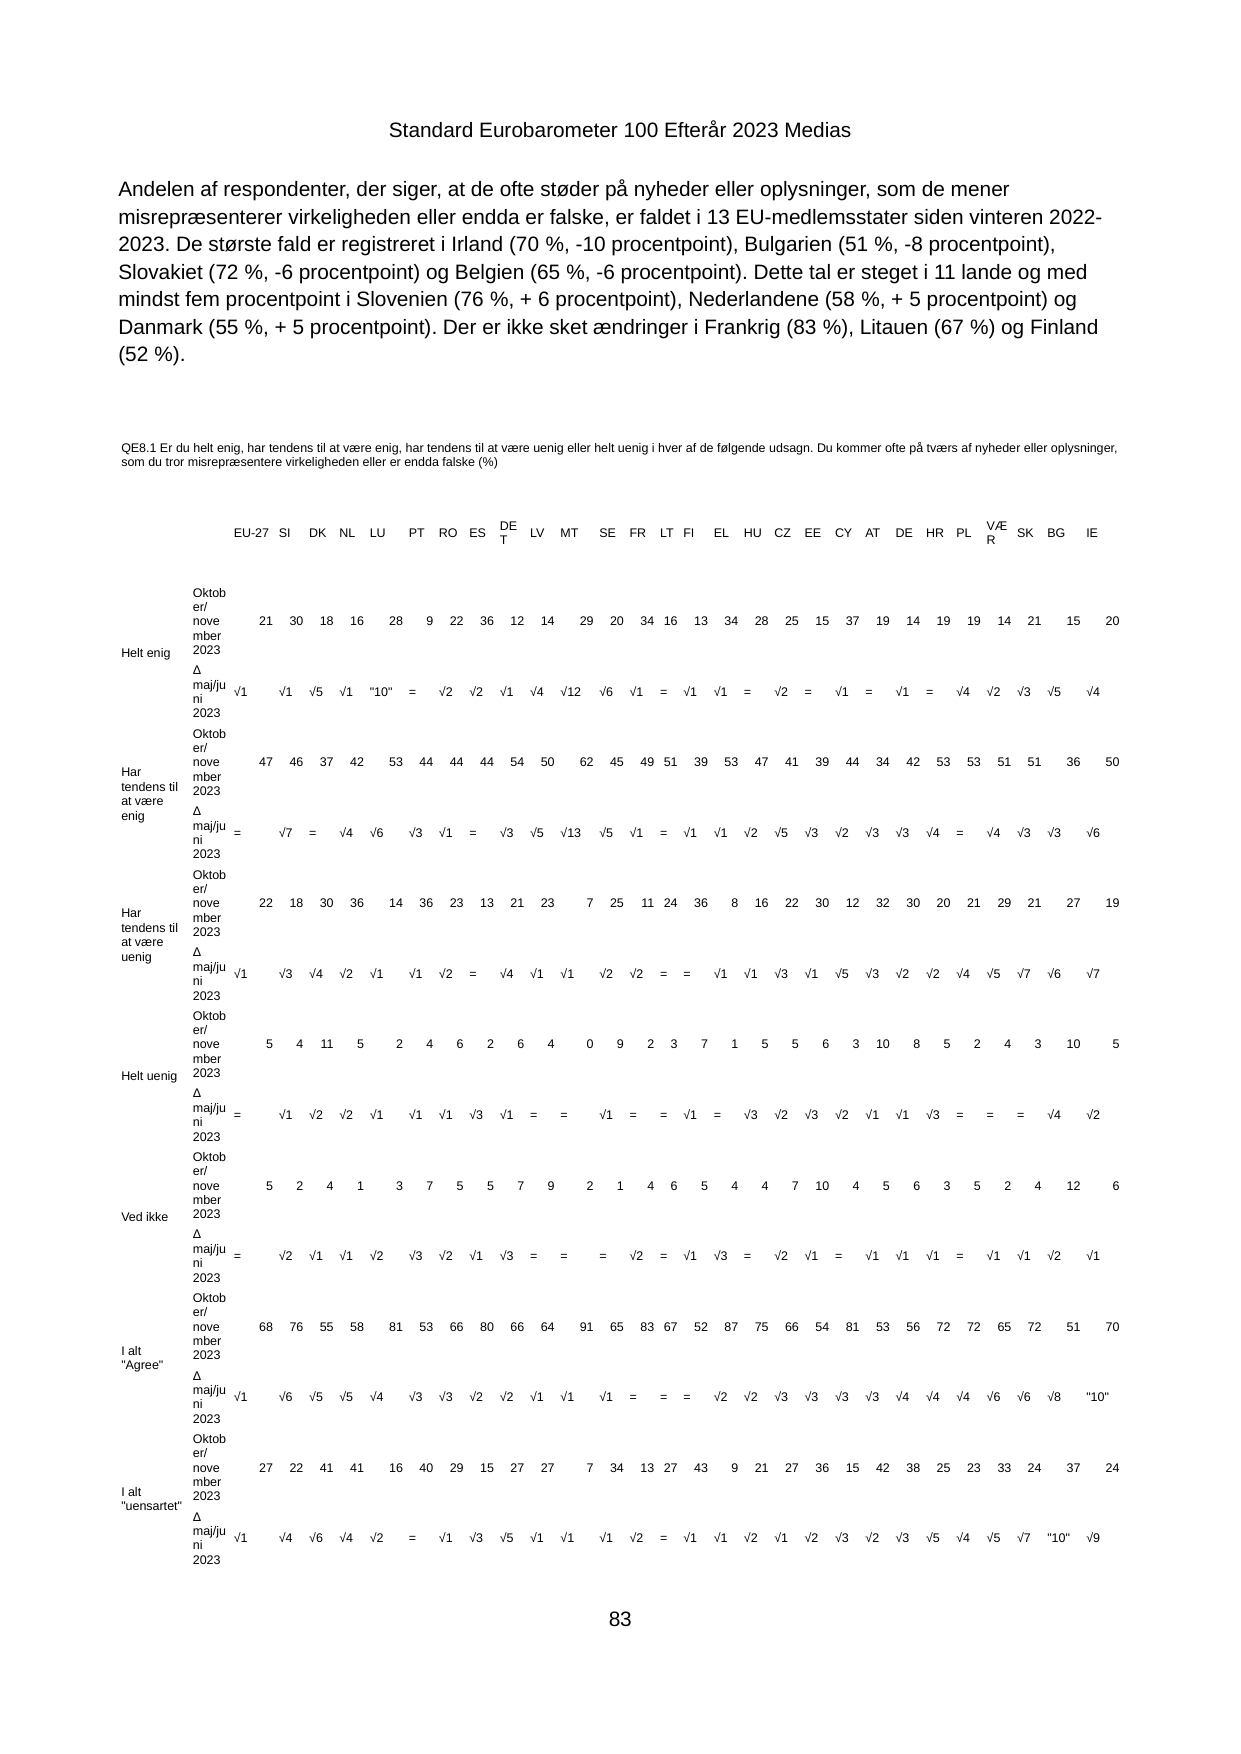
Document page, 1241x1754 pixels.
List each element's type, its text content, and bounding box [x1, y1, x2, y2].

table_cell √2 [923, 942, 953, 1005]
table_cell 21 [497, 864, 527, 942]
table_cell [406, 483, 436, 515]
table_cell LV [527, 515, 557, 550]
table_cell √2 [1083, 1083, 1122, 1146]
table_cell 7 [497, 1146, 527, 1224]
table_cell 6 [1083, 1146, 1122, 1224]
table_cell 42 [893, 723, 923, 801]
table_cell FI [680, 515, 711, 550]
table_cell 21 [231, 582, 276, 660]
table_cell [190, 483, 231, 515]
table_cell √1 [741, 942, 771, 1005]
table_cell 47 [741, 723, 771, 801]
table_cell √1 [336, 660, 367, 723]
table_cell √6 [596, 660, 626, 723]
table_cell 2 [466, 1005, 497, 1083]
table_cell = [626, 1365, 657, 1428]
table_cell 44 [466, 723, 497, 801]
table_cell √4 [1044, 1083, 1083, 1146]
table_cell [436, 550, 466, 582]
table_cell [862, 483, 892, 515]
table_cell √8 [1044, 1365, 1083, 1428]
table_cell 12 [832, 864, 862, 942]
table_cell = [231, 801, 276, 864]
table_cell √1 [406, 1083, 436, 1146]
table_cell 0 [557, 1005, 596, 1083]
table_cell Oktober/november 2023 [190, 1005, 231, 1083]
table_cell 7 [557, 1429, 596, 1506]
table_cell √4 [953, 1506, 983, 1569]
table_cell 4 [984, 1005, 1014, 1083]
table_cell √3 [893, 801, 923, 864]
table_cell 10 [862, 1005, 892, 1083]
table_cell = [801, 660, 832, 723]
table_cell Ved ikke [118, 1146, 190, 1287]
table_cell [953, 483, 983, 515]
table_cell √2 [367, 1506, 406, 1569]
table_cell HU [741, 515, 771, 550]
table_cell 64 [527, 1288, 557, 1365]
table_cell BG [1044, 515, 1083, 550]
table_cell Oktober/november 2023 [190, 864, 231, 942]
table_cell [276, 550, 306, 582]
table_cell √2 [771, 1224, 801, 1287]
table_cell = [406, 660, 436, 723]
table_cell 53 [406, 1288, 436, 1365]
table_cell 11 [306, 1005, 336, 1083]
table_cell = [657, 660, 680, 723]
table_cell √4 [984, 801, 1014, 864]
table_cell √1 [436, 801, 466, 864]
table_cell [190, 550, 231, 582]
table_cell √2 [276, 1224, 306, 1287]
table_cell [466, 550, 497, 582]
table_cell = [527, 1083, 557, 1146]
table_cell 30 [306, 864, 336, 942]
table_cell √1 [862, 1083, 892, 1146]
table_cell 45 [596, 723, 626, 801]
table_cell 33 [984, 1429, 1014, 1506]
table_cell Helt enig [118, 582, 190, 723]
table_cell 49 [626, 723, 657, 801]
table_cell √5 [832, 942, 862, 1005]
table_cell √1 [893, 1083, 923, 1146]
table_cell 36 [680, 864, 711, 942]
table_cell 72 [953, 1288, 983, 1365]
table_cell 14 [527, 582, 557, 660]
table_cell 53 [923, 723, 953, 801]
table_cell 29 [436, 1429, 466, 1506]
table_cell 19 [1083, 864, 1122, 942]
table_cell √7 [276, 801, 306, 864]
table_cell 21 [1014, 582, 1044, 660]
table_cell √2 [436, 660, 466, 723]
table_cell 14 [893, 582, 923, 660]
table_cell √3 [801, 1365, 832, 1428]
table_cell √3 [771, 1365, 801, 1428]
table_cell = [557, 1224, 596, 1287]
table_cell Har tendens til at være enig [118, 723, 190, 864]
table_cell [306, 550, 336, 582]
table_cell √5 [923, 1506, 953, 1569]
table_cell 25 [771, 582, 801, 660]
table_cell √4 [953, 1365, 983, 1428]
table_cell = [923, 660, 953, 723]
table_cell 21 [741, 1429, 771, 1506]
table_cell √1 [711, 660, 741, 723]
table_cell 2 [984, 1146, 1014, 1224]
table_cell 5 [436, 1146, 466, 1224]
table_cell Δ maj/juni 2023 [190, 1083, 231, 1146]
table_cell EE [801, 515, 832, 550]
table_cell = [680, 942, 711, 1005]
table_cell DE [893, 515, 923, 550]
table_cell √7 [1083, 942, 1122, 1005]
table_cell √2 [984, 660, 1014, 723]
table_cell 55 [306, 1288, 336, 1365]
table_cell = [466, 942, 497, 1005]
table_cell √2 [771, 660, 801, 723]
table_cell 27 [771, 1429, 801, 1506]
table_cell Δ maj/juni 2023 [190, 1506, 231, 1569]
table_cell 2 [276, 1146, 306, 1224]
table_cell 13 [626, 1429, 657, 1506]
table_cell [336, 550, 367, 582]
table_cell Δ maj/juni 2023 [190, 942, 231, 1005]
table_cell √2 [466, 660, 497, 723]
table_cell √12 [557, 660, 596, 723]
table_cell 72 [923, 1288, 953, 1365]
table_cell 6 [657, 1146, 680, 1224]
table_cell 4 [306, 1146, 336, 1224]
table_cell 34 [711, 582, 741, 660]
table_cell √1 [711, 942, 741, 1005]
table_cell [1083, 483, 1122, 515]
table_cell 13 [466, 864, 497, 942]
table_cell "10" [1044, 1506, 1083, 1569]
table_cell = [306, 801, 336, 864]
table_cell 39 [680, 723, 711, 801]
table_header QE8.1 Er du helt enig, har tendens til at være enig, har tendens til at være uenig eller helt uenig i hver af de følgende udsagn. Du kommer ofte på tværs af nyheder eller oplysninger, som du tror misrepræsentere virkeligheden eller er endda falske (%) [118, 426, 1122, 483]
table_cell 34 [862, 723, 892, 801]
table_cell DK [306, 515, 336, 550]
table_cell √1 [527, 1506, 557, 1569]
table_cell = [680, 1365, 711, 1428]
table_cell 8 [711, 864, 741, 942]
table_cell √3 [862, 942, 892, 1005]
table_cell √1 [893, 660, 923, 723]
table_cell 40 [406, 1429, 436, 1506]
table_cell 18 [276, 864, 306, 942]
table_cell [276, 483, 306, 515]
table_cell VÆR [984, 515, 1014, 550]
table_cell √3 [466, 1083, 497, 1146]
table_cell √1 [527, 942, 557, 1005]
table_cell 6 [497, 1005, 527, 1083]
table_cell = [231, 1083, 276, 1146]
table_cell √1 [596, 1083, 626, 1146]
table_cell √1 [466, 1224, 497, 1287]
table_cell 12 [1044, 1146, 1083, 1224]
table_cell [801, 483, 832, 515]
table_cell [923, 550, 953, 582]
table_cell [1014, 550, 1044, 582]
table_cell √1 [596, 1506, 626, 1569]
table_cell √1 [680, 1083, 711, 1146]
table_cell 3 [832, 1005, 862, 1083]
table_cell √2 [596, 942, 626, 1005]
table_cell CY [832, 515, 862, 550]
table_cell 36 [801, 1429, 832, 1506]
table_cell 22 [771, 864, 801, 942]
table_cell √2 [436, 1224, 466, 1287]
table_cell [306, 483, 336, 515]
table_cell Oktober/november 2023 [190, 1146, 231, 1224]
table_cell 10 [1044, 1005, 1083, 1083]
table_cell AT [862, 515, 892, 550]
table_cell 14 [367, 864, 406, 942]
table_cell √4 [1083, 660, 1122, 723]
table_cell 65 [596, 1288, 626, 1365]
table_cell [771, 550, 801, 582]
table_cell √3 [1014, 660, 1044, 723]
table_cell = [657, 1224, 680, 1287]
table_cell √1 [406, 942, 436, 1005]
table_cell [680, 550, 711, 582]
table_cell 80 [466, 1288, 497, 1365]
table_cell √1 [527, 1365, 557, 1428]
table_cell [596, 483, 626, 515]
table_cell 44 [436, 723, 466, 801]
table_cell [893, 550, 923, 582]
table_cell √1 [497, 660, 527, 723]
table_cell [1044, 550, 1083, 582]
table_cell = [657, 801, 680, 864]
table_cell √3 [832, 1365, 862, 1428]
table_cell 29 [984, 864, 1014, 942]
table_cell [680, 483, 711, 515]
table_cell 19 [862, 582, 892, 660]
table_cell 1 [336, 1146, 367, 1224]
table_cell √1 [923, 1224, 953, 1287]
table_cell 28 [367, 582, 406, 660]
table_cell [711, 550, 741, 582]
table_cell 5 [741, 1005, 771, 1083]
table_cell 11 [626, 864, 657, 942]
table_cell [862, 550, 892, 582]
table_cell 25 [923, 1429, 953, 1506]
table_cell Δ maj/juni 2023 [190, 660, 231, 723]
table_cell [741, 483, 771, 515]
table_cell √7 [1014, 1506, 1044, 1569]
table_cell 51 [657, 723, 680, 801]
table_cell [801, 550, 832, 582]
table_cell 72 [1014, 1288, 1044, 1365]
table_cell √1 [497, 1083, 527, 1146]
table_cell √2 [771, 1083, 801, 1146]
table_cell = [626, 1083, 657, 1146]
table_cell [923, 483, 953, 515]
table_cell √3 [276, 942, 306, 1005]
table_cell √3 [466, 1506, 497, 1569]
table_cell 2 [367, 1005, 406, 1083]
table_cell 3 [1014, 1005, 1044, 1083]
table_cell 91 [557, 1288, 596, 1365]
table_cell 5 [231, 1005, 276, 1083]
table_cell √6 [306, 1506, 336, 1569]
table_cell √5 [306, 660, 336, 723]
table_cell √1 [626, 801, 657, 864]
table_cell √2 [711, 1365, 741, 1428]
table_cell I alt "Agree" [118, 1288, 190, 1428]
table_cell √3 [406, 1224, 436, 1287]
table_cell 28 [741, 582, 771, 660]
table_cell √1 [801, 942, 832, 1005]
table_cell Δ maj/juni 2023 [190, 1365, 231, 1428]
table_cell MT [557, 515, 596, 550]
table_cell √2 [893, 942, 923, 1005]
table_cell 5 [466, 1146, 497, 1224]
table_cell √1 [557, 1506, 596, 1569]
table_cell 50 [1083, 723, 1122, 801]
table_cell 22 [276, 1429, 306, 1506]
table_cell FR [626, 515, 657, 550]
table_cell √3 [1044, 801, 1083, 864]
table_cell √6 [1044, 942, 1083, 1005]
table_cell √2 [626, 942, 657, 1005]
table_cell 1 [596, 1146, 626, 1224]
table_cell [832, 483, 862, 515]
table_cell 1 [711, 1005, 741, 1083]
table_cell 34 [626, 582, 657, 660]
table_cell √1 [984, 1224, 1014, 1287]
table_cell 67 [657, 1288, 680, 1365]
table_cell √1 [1014, 1224, 1044, 1287]
table_cell Har tendens til at være uenig [118, 864, 190, 1005]
table_cell Oktober/november 2023 [190, 1288, 231, 1365]
table_cell 4 [527, 1005, 557, 1083]
table_cell 70 [1083, 1288, 1122, 1365]
table_cell [953, 550, 983, 582]
table_cell √5 [497, 1506, 527, 1569]
table_cell 23 [436, 864, 466, 942]
table_cell √5 [596, 801, 626, 864]
table_cell [771, 483, 801, 515]
table_cell √2 [862, 1506, 892, 1569]
table_cell √1 [231, 1365, 276, 1428]
table_cell SK [1014, 515, 1044, 550]
table_cell √13 [557, 801, 596, 864]
table_cell 51 [1014, 723, 1044, 801]
table_cell Δ maj/juni 2023 [190, 801, 231, 864]
table_cell 5 [771, 1005, 801, 1083]
table_cell √1 [711, 1506, 741, 1569]
table_cell LU [367, 515, 406, 550]
table_cell 23 [527, 864, 557, 942]
table_cell √4 [367, 1365, 406, 1428]
table_cell √2 [801, 1506, 832, 1569]
table_cell 24 [1014, 1429, 1044, 1506]
table_cell √3 [862, 801, 892, 864]
table_cell 5 [953, 1146, 983, 1224]
table_cell 3 [923, 1146, 953, 1224]
table_cell = [953, 801, 983, 864]
table_cell √2 [336, 942, 367, 1005]
table_cell √1 [680, 1506, 711, 1569]
table_cell 56 [893, 1288, 923, 1365]
table_cell 5 [680, 1146, 711, 1224]
table_cell 6 [436, 1005, 466, 1083]
table_cell [711, 483, 741, 515]
table_cell 66 [436, 1288, 466, 1365]
table_cell 15 [832, 1429, 862, 1506]
table_cell √1 [276, 660, 306, 723]
table_cell = [711, 1083, 741, 1146]
table_cell 14 [984, 582, 1014, 660]
table_cell 15 [1044, 582, 1083, 660]
table_cell √4 [953, 942, 983, 1005]
table_cell 9 [527, 1146, 557, 1224]
table_cell √1 [711, 801, 741, 864]
table_cell = [657, 1365, 680, 1428]
table_cell [118, 483, 190, 515]
table_cell √3 [436, 1365, 466, 1428]
table_cell LT [657, 515, 680, 550]
table_cell 22 [231, 864, 276, 942]
table_cell 16 [336, 582, 367, 660]
table_cell 37 [832, 582, 862, 660]
table_cell 41 [306, 1429, 336, 1506]
table_cell [557, 550, 596, 582]
table_cell √2 [336, 1083, 367, 1146]
table_cell 27 [527, 1429, 557, 1506]
table_cell 41 [336, 1429, 367, 1506]
table_cell √3 [406, 801, 436, 864]
table_cell √7 [1014, 942, 1044, 1005]
table_cell 3 [367, 1146, 406, 1224]
table_cell √1 [771, 1506, 801, 1569]
table_cell 27 [497, 1429, 527, 1506]
table_cell 38 [893, 1429, 923, 1506]
table_cell SE [596, 515, 626, 550]
table_cell √2 [497, 1365, 527, 1428]
table_cell 58 [336, 1288, 367, 1365]
table_cell √1 [436, 1083, 466, 1146]
table_cell √1 [893, 1224, 923, 1287]
table_cell Helt uenig [118, 1005, 190, 1146]
table_cell = [657, 1506, 680, 1569]
table_cell √4 [276, 1506, 306, 1569]
table_cell 20 [1083, 582, 1122, 660]
table_cell 51 [1044, 1288, 1083, 1365]
table_cell √5 [984, 1506, 1014, 1569]
table_cell √1 [231, 1506, 276, 1569]
table_cell 4 [626, 1146, 657, 1224]
table_cell "10" [1083, 1365, 1122, 1428]
table_cell 36 [336, 864, 367, 942]
table_cell 4 [741, 1146, 771, 1224]
table_cell √2 [741, 1365, 771, 1428]
table_cell 66 [771, 1288, 801, 1365]
table_cell √6 [1014, 1365, 1044, 1428]
table_cell ES [466, 515, 497, 550]
table_cell = [557, 1083, 596, 1146]
table_cell 25 [596, 864, 626, 942]
table_cell [231, 550, 276, 582]
table_cell 42 [862, 1429, 892, 1506]
table_cell √5 [527, 801, 557, 864]
table_cell √2 [832, 1083, 862, 1146]
table_cell 51 [984, 723, 1014, 801]
table_cell √1 [557, 1365, 596, 1428]
table_cell 50 [527, 723, 557, 801]
table_cell 53 [367, 723, 406, 801]
table_cell HR [923, 515, 953, 550]
table_cell √2 [466, 1365, 497, 1428]
table_cell [893, 483, 923, 515]
table_cell √1 [231, 660, 276, 723]
table_cell = [596, 1224, 626, 1287]
table_cell 54 [497, 723, 527, 801]
table_cell [657, 550, 680, 582]
table_cell IE [1083, 515, 1122, 550]
table_cell = [741, 660, 771, 723]
table_cell √1 [557, 942, 596, 1005]
table_cell 4 [711, 1146, 741, 1224]
table_cell √2 [306, 1083, 336, 1146]
table_cell 36 [466, 582, 497, 660]
table_cell 37 [306, 723, 336, 801]
table_cell [557, 483, 596, 515]
table_cell √3 [801, 1083, 832, 1146]
table_cell √2 [1044, 1224, 1083, 1287]
table_cell 4 [406, 1005, 436, 1083]
table_cell [596, 550, 626, 582]
table_cell 83 [626, 1288, 657, 1365]
table_cell = [741, 1224, 771, 1287]
table_cell [527, 483, 557, 515]
table_cell √2 [436, 942, 466, 1005]
table_cell 30 [801, 864, 832, 942]
table_cell 6 [801, 1005, 832, 1083]
table_cell [231, 483, 276, 515]
table_cell [367, 483, 406, 515]
table_cell 24 [657, 864, 680, 942]
table_cell √1 [1083, 1224, 1122, 1287]
table_cell √1 [336, 1224, 367, 1287]
table_cell 81 [367, 1288, 406, 1365]
table_cell 30 [276, 582, 306, 660]
table_cell 47 [231, 723, 276, 801]
table_cell √3 [406, 1365, 436, 1428]
table_cell √5 [1044, 660, 1083, 723]
table_cell Oktober/november 2023 [190, 723, 231, 801]
table_cell [1014, 483, 1044, 515]
table_cell 76 [276, 1288, 306, 1365]
table_cell = [1014, 1083, 1044, 1146]
table_cell √2 [832, 801, 862, 864]
table_cell 27 [231, 1429, 276, 1506]
table_cell √3 [771, 942, 801, 1005]
table_cell 4 [276, 1005, 306, 1083]
table_cell √3 [862, 1365, 892, 1428]
table_cell [466, 483, 497, 515]
table_cell 75 [741, 1288, 771, 1365]
table_cell √6 [1083, 801, 1122, 864]
table_cell 10 [801, 1146, 832, 1224]
table_cell 41 [771, 723, 801, 801]
table_cell 62 [557, 723, 596, 801]
table_cell √1 [801, 1224, 832, 1287]
table_cell [984, 550, 1014, 582]
table_cell √3 [832, 1506, 862, 1569]
table_cell √3 [497, 1224, 527, 1287]
table_cell Δ maj/juni 2023 [190, 1224, 231, 1287]
table_cell 66 [497, 1288, 527, 1365]
table_cell [367, 550, 406, 582]
table_cell 5 [923, 1005, 953, 1083]
table_cell 37 [1044, 1429, 1083, 1506]
table_cell √1 [862, 1224, 892, 1287]
table_cell 4 [1014, 1146, 1044, 1224]
table_cell √6 [367, 801, 406, 864]
table_cell [1044, 483, 1083, 515]
table_cell 7 [557, 864, 596, 942]
table_cell √1 [276, 1083, 306, 1146]
table_cell 68 [231, 1288, 276, 1365]
table_cell DET [497, 515, 527, 550]
table_cell = [953, 1083, 983, 1146]
table_cell 19 [923, 582, 953, 660]
table_cell 5 [1083, 1005, 1122, 1083]
table_cell √3 [1014, 801, 1044, 864]
table_cell √1 [367, 942, 406, 1005]
table_cell √1 [680, 801, 711, 864]
table_cell [336, 483, 367, 515]
table_cell √9 [1083, 1506, 1122, 1569]
table_cell √1 [626, 660, 657, 723]
table_cell [657, 483, 680, 515]
table_cell 23 [953, 1429, 983, 1506]
table_cell √1 [231, 942, 276, 1005]
table_cell √2 [626, 1506, 657, 1569]
table_cell √3 [801, 801, 832, 864]
table_cell √1 [306, 1224, 336, 1287]
table_cell √3 [741, 1083, 771, 1146]
table_cell √4 [336, 1506, 367, 1569]
table_cell √1 [367, 1083, 406, 1146]
table_cell 12 [497, 582, 527, 660]
table_cell 19 [953, 582, 983, 660]
table_cell 9 [596, 1005, 626, 1083]
table_cell 81 [832, 1288, 862, 1365]
table_cell = [862, 660, 892, 723]
table_cell 44 [832, 723, 862, 801]
table_cell 42 [336, 723, 367, 801]
table_cell = [953, 1224, 983, 1287]
table_cell 21 [953, 864, 983, 942]
table_cell 43 [680, 1429, 711, 1506]
table_cell 29 [557, 582, 596, 660]
table_cell RO [436, 515, 466, 550]
table_cell √1 [436, 1506, 466, 1569]
table_cell 2 [626, 1005, 657, 1083]
table_cell √1 [680, 660, 711, 723]
table_cell 18 [306, 582, 336, 660]
table_cell 13 [680, 582, 711, 660]
table_cell √5 [771, 801, 801, 864]
table_cell 6 [893, 1146, 923, 1224]
table_cell 32 [862, 864, 892, 942]
table_cell √4 [923, 801, 953, 864]
table_cell = [832, 1224, 862, 1287]
table_cell [497, 483, 527, 515]
table_cell PT [406, 515, 436, 550]
table_cell PL [953, 515, 983, 550]
table_cell 16 [741, 864, 771, 942]
table_cell √4 [923, 1365, 953, 1428]
table_cell CZ [771, 515, 801, 550]
table_cell 39 [801, 723, 832, 801]
table_cell 87 [711, 1288, 741, 1365]
table_cell √2 [367, 1224, 406, 1287]
table_cell 22 [436, 582, 466, 660]
table_cell √5 [336, 1365, 367, 1428]
table_cell 8 [893, 1005, 923, 1083]
table_cell Oktober/november 2023 [190, 582, 231, 660]
table_cell [1083, 550, 1122, 582]
table_cell [436, 483, 466, 515]
table_cell 53 [953, 723, 983, 801]
table_cell [741, 550, 771, 582]
table_cell I alt "uensartet" [118, 1429, 190, 1569]
table_cell √3 [711, 1224, 741, 1287]
table_cell √5 [984, 942, 1014, 1005]
table_cell √4 [893, 1365, 923, 1428]
table_cell = [406, 1506, 436, 1569]
table_cell 16 [657, 582, 680, 660]
table_cell √5 [306, 1365, 336, 1428]
table_cell 20 [596, 582, 626, 660]
table_cell √4 [306, 942, 336, 1005]
table_cell SI [276, 515, 306, 550]
table_cell √4 [527, 660, 557, 723]
table_cell 53 [711, 723, 741, 801]
table_cell 27 [1044, 864, 1083, 942]
table_cell [984, 483, 1014, 515]
table_cell 2 [557, 1146, 596, 1224]
table_cell 5 [231, 1146, 276, 1224]
table_cell [118, 550, 190, 582]
table_cell [406, 550, 436, 582]
table_cell 3 [657, 1005, 680, 1083]
table_cell 16 [367, 1429, 406, 1506]
table_cell = [231, 1224, 276, 1287]
table_cell 7 [406, 1146, 436, 1224]
table_cell √4 [953, 660, 983, 723]
table_cell EU-27 [231, 515, 276, 550]
table_cell 54 [801, 1288, 832, 1365]
table_cell Oktober/november 2023 [190, 1429, 231, 1506]
table_cell [626, 550, 657, 582]
table_cell 5 [862, 1146, 892, 1224]
table_cell √1 [596, 1365, 626, 1428]
table_cell 4 [832, 1146, 862, 1224]
text Andelen af respondenter, der siger, at de ofte støder på nyheder eller oplysninger, som de mener misrepræsenterer virkeligheden eller endda er falske, er faldet i 13 EU-medlemsstater siden vinteren 2022-2023. De største fald er registreret i Irland (70 %, -10 procentpoint), Bulgarien (51 %, -8 procentpoint), Slovakiet (72 %, -6 procentpoint) og Belgien (65 %, -6 procentpoint). Dette tal er steget i 11 lande og med mindst fem procentpoint i Slovenien (76 %, + 6 procentpoint), Nederlandene (58 %, + 5 procentpoint) og Danmark (55 %, + 5 procentpoint). Der er ikke sket ændringer i Frankrig (83 %), Litauen (67 %) og Finland (52 %). [118, 177, 1122, 366]
table_cell 36 [406, 864, 436, 942]
table_cell 9 [711, 1429, 741, 1506]
table_cell 15 [801, 582, 832, 660]
table_cell 30 [893, 864, 923, 942]
table_cell [190, 515, 231, 550]
table_cell √2 [741, 801, 771, 864]
table_cell √6 [984, 1365, 1014, 1428]
table_cell [118, 515, 190, 550]
table_cell 36 [1044, 723, 1083, 801]
table_cell EL [711, 515, 741, 550]
table_cell = [466, 801, 497, 864]
table_cell √3 [893, 1506, 923, 1569]
table_cell [832, 550, 862, 582]
table_cell √6 [276, 1365, 306, 1428]
table_cell 7 [680, 1005, 711, 1083]
table_cell 2 [953, 1005, 983, 1083]
table_cell √2 [626, 1224, 657, 1287]
table_cell 27 [657, 1429, 680, 1506]
table_cell √4 [497, 942, 527, 1005]
table_cell √1 [832, 660, 862, 723]
table_cell 21 [1014, 864, 1044, 942]
table_cell √1 [680, 1224, 711, 1287]
table_cell = [657, 1083, 680, 1146]
table_cell 7 [771, 1146, 801, 1224]
table_cell 34 [596, 1429, 626, 1506]
table_cell 9 [406, 582, 436, 660]
table_cell 46 [276, 723, 306, 801]
table_cell 52 [680, 1288, 711, 1365]
table_cell 20 [923, 864, 953, 942]
table_cell 44 [406, 723, 436, 801]
table_cell [626, 483, 657, 515]
table_cell = [527, 1224, 557, 1287]
table_cell √2 [741, 1506, 771, 1569]
table_cell √3 [923, 1083, 953, 1146]
table_cell = [984, 1083, 1014, 1146]
table_cell 53 [862, 1288, 892, 1365]
table_cell 65 [984, 1288, 1014, 1365]
table_cell [497, 550, 527, 582]
table_cell = [657, 942, 680, 1005]
table_cell √4 [336, 801, 367, 864]
table_cell 15 [466, 1429, 497, 1506]
table_cell "10" [367, 660, 406, 723]
table_cell NL [336, 515, 367, 550]
table_cell 24 [1083, 1429, 1122, 1506]
table_cell 5 [336, 1005, 367, 1083]
table_cell [527, 550, 557, 582]
table_cell √3 [497, 801, 527, 864]
